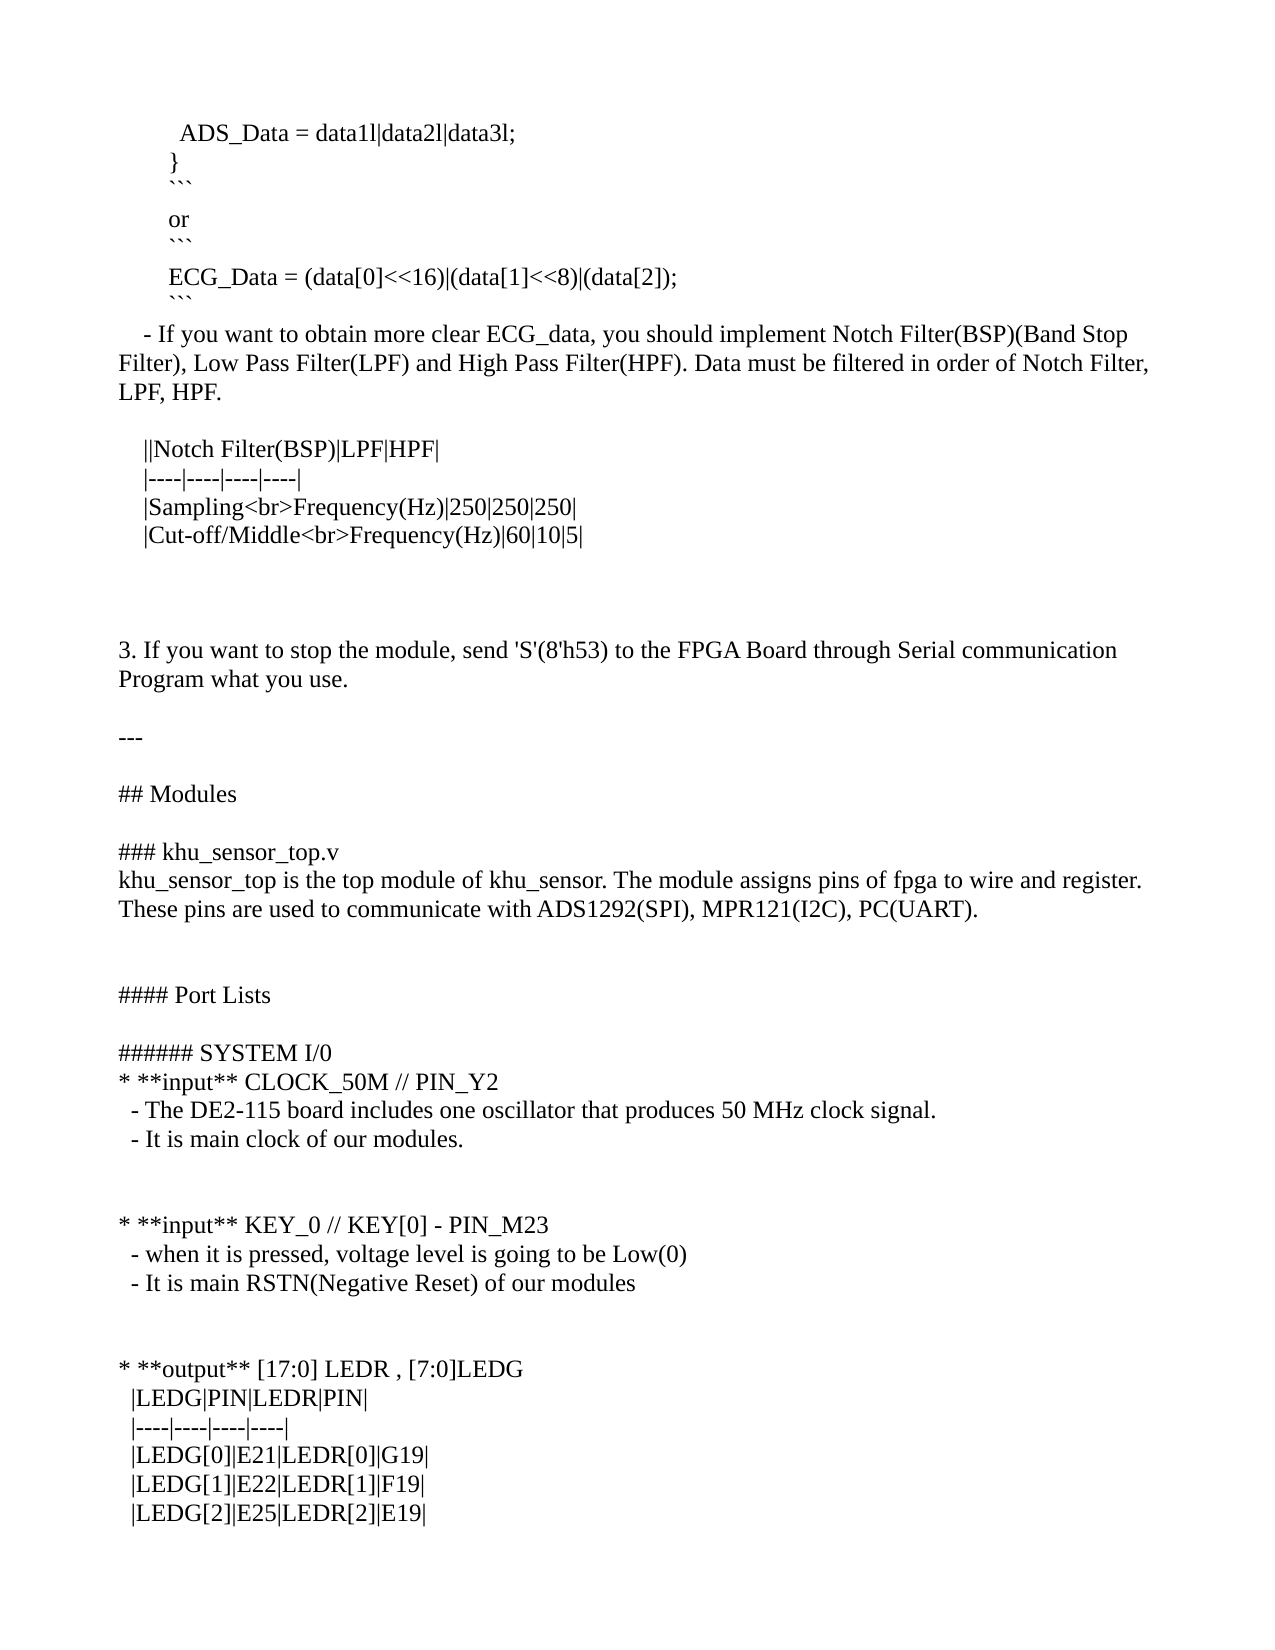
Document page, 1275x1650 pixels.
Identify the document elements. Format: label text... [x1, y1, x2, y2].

text |LEDG[1]|E22|LEDR[1]|F19| [118, 1469, 1157, 1498]
text } [118, 147, 1157, 176]
text * **input** KEY_0 // KEY[0] - PIN_M23 [118, 1211, 1157, 1239]
text ###### SYSTEM I/0 [118, 1038, 1157, 1067]
text ||Notch Filter(BSP)|LPF|HPF| [118, 434, 1157, 463]
text or [118, 204, 1157, 233]
text ADS_Data = data1l|data2l|data3l; [118, 118, 1157, 147]
text |LEDG[2]|E25|LEDR[2]|E19| [118, 1498, 1157, 1527]
text |----|----|----|----| [118, 463, 1157, 492]
text |LEDG[0]|E21|LEDR[0]|G19| [118, 1441, 1157, 1469]
text ``` [118, 233, 1157, 262]
text ### khu_sensor_top.v [118, 837, 1157, 866]
text |Cut-off/Middle<br>Frequency(Hz)|60|10|5| [118, 521, 1157, 549]
text #### Port Lists [118, 981, 1157, 1009]
text khu_sensor_top is the top module of khu_sensor. The module assigns pins of fpga to wire and register. These pins are used to communicate with ADS1292(SPI), MPR121(I2C), PC(UART). [118, 866, 1157, 923]
text * **output** [17:0] LEDR , [7:0]LEDG [118, 1354, 1157, 1383]
text - If you want to obtain more clear ECG_data, you should implement Notch Filter(BSP)(Band Stop Filter), Low Pass Filter(LPF) and High Pass Filter(HPF). Data must be filtered in order of Notch Filter, LPF, HPF. [118, 319, 1157, 406]
text ECG_Data = (data[0]<<16)|(data[1]<<8)|(data[2]); [118, 262, 1157, 291]
text - The DE2-115 board includes one oscillator that produces 50 MHz clock signal. [118, 1096, 1157, 1124]
text |LEDG|PIN|LEDR|PIN| [118, 1383, 1157, 1412]
text |Sampling<br>Frequency(Hz)|250|250|250| [118, 492, 1157, 521]
text 3. If you want to stop the module, send 'S'(8'h53) to the FPGA Board through Serial communication Program what you use. [118, 636, 1157, 693]
text - when it is pressed, voltage level is going to be Low(0) [118, 1239, 1157, 1268]
text ``` [118, 176, 1157, 204]
text ## Modules [118, 779, 1157, 808]
text --- [118, 722, 1157, 751]
text - It is main RSTN(Negative Reset) of our modules [118, 1268, 1157, 1297]
text - It is main clock of our modules. [118, 1124, 1157, 1153]
text ``` [118, 291, 1157, 319]
text * **input** CLOCK_50M // PIN_Y2 [118, 1067, 1157, 1096]
text |----|----|----|----| [118, 1412, 1157, 1441]
